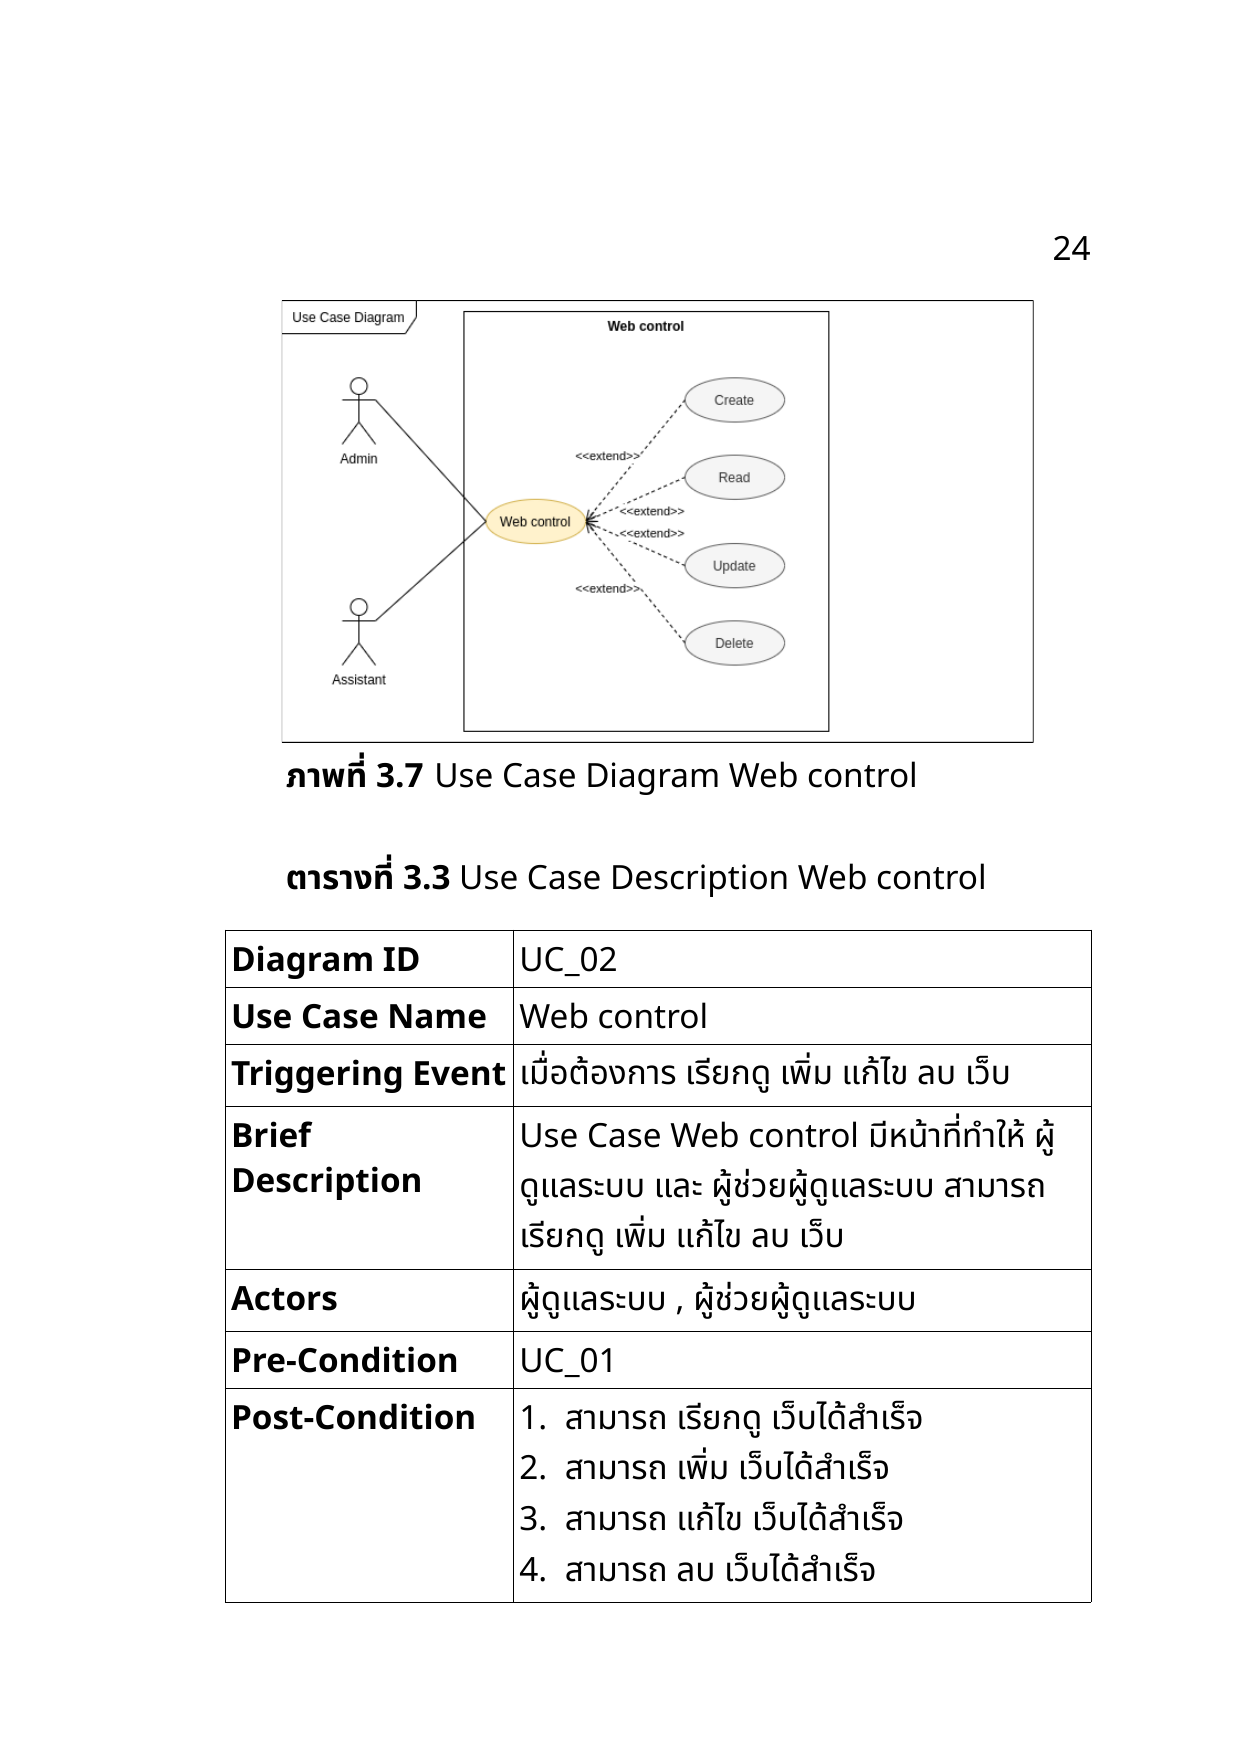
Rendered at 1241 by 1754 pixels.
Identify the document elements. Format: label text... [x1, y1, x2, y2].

table_cell Use Case Name [226, 988, 513, 1043]
table_cell Actors [226, 1270, 513, 1331]
table_cell ผู้ดูแลระบบ , ผู้ช่วยผู้ดูแลระบบ [514, 1270, 1091, 1331]
table_cell 1. สามารถ เรียกดู เว็บได้สำเร็จ 2. สามารถ เพิ่ม เว็บได้สำเร็จ 3. สามารถ แก้ไข เว็บได้สำเร็จ 4. สามารถ ลบ เว็บได้สำเร็จ [514, 1389, 1091, 1602]
table_cell Pre-Condition [226, 1332, 513, 1388]
table_cell Triggering Event [226, 1045, 513, 1106]
table_cell Brief Description [226, 1107, 513, 1268]
table_cell Web control [514, 988, 1091, 1043]
table_header UC_02 [514, 931, 1091, 987]
table_header Diagram ID [226, 931, 513, 987]
text ภาพที่ 3.7 Use Case Diagram Web control [225, 743, 1091, 803]
text ตารางที่ 3.3 Use Case Description Web control [225, 854, 1091, 904]
picture [281, 300, 1034, 743]
table_cell Post-Condition [226, 1389, 513, 1602]
table_cell UC_01 [514, 1332, 1091, 1388]
table_cell Use Case Web control มีหน้าที่ทำให้ ผู้ดูแลระบบ และ ผู้ช่วยผู้ดูแลระบบ สามารถ เรียกดู เพิ่ม แก้ไข ลบ เว็บ [514, 1107, 1091, 1268]
table_cell เมื่อต้องการ เรียกดู เพิ่ม แก้ไข ลบ เว็บ [514, 1045, 1091, 1106]
